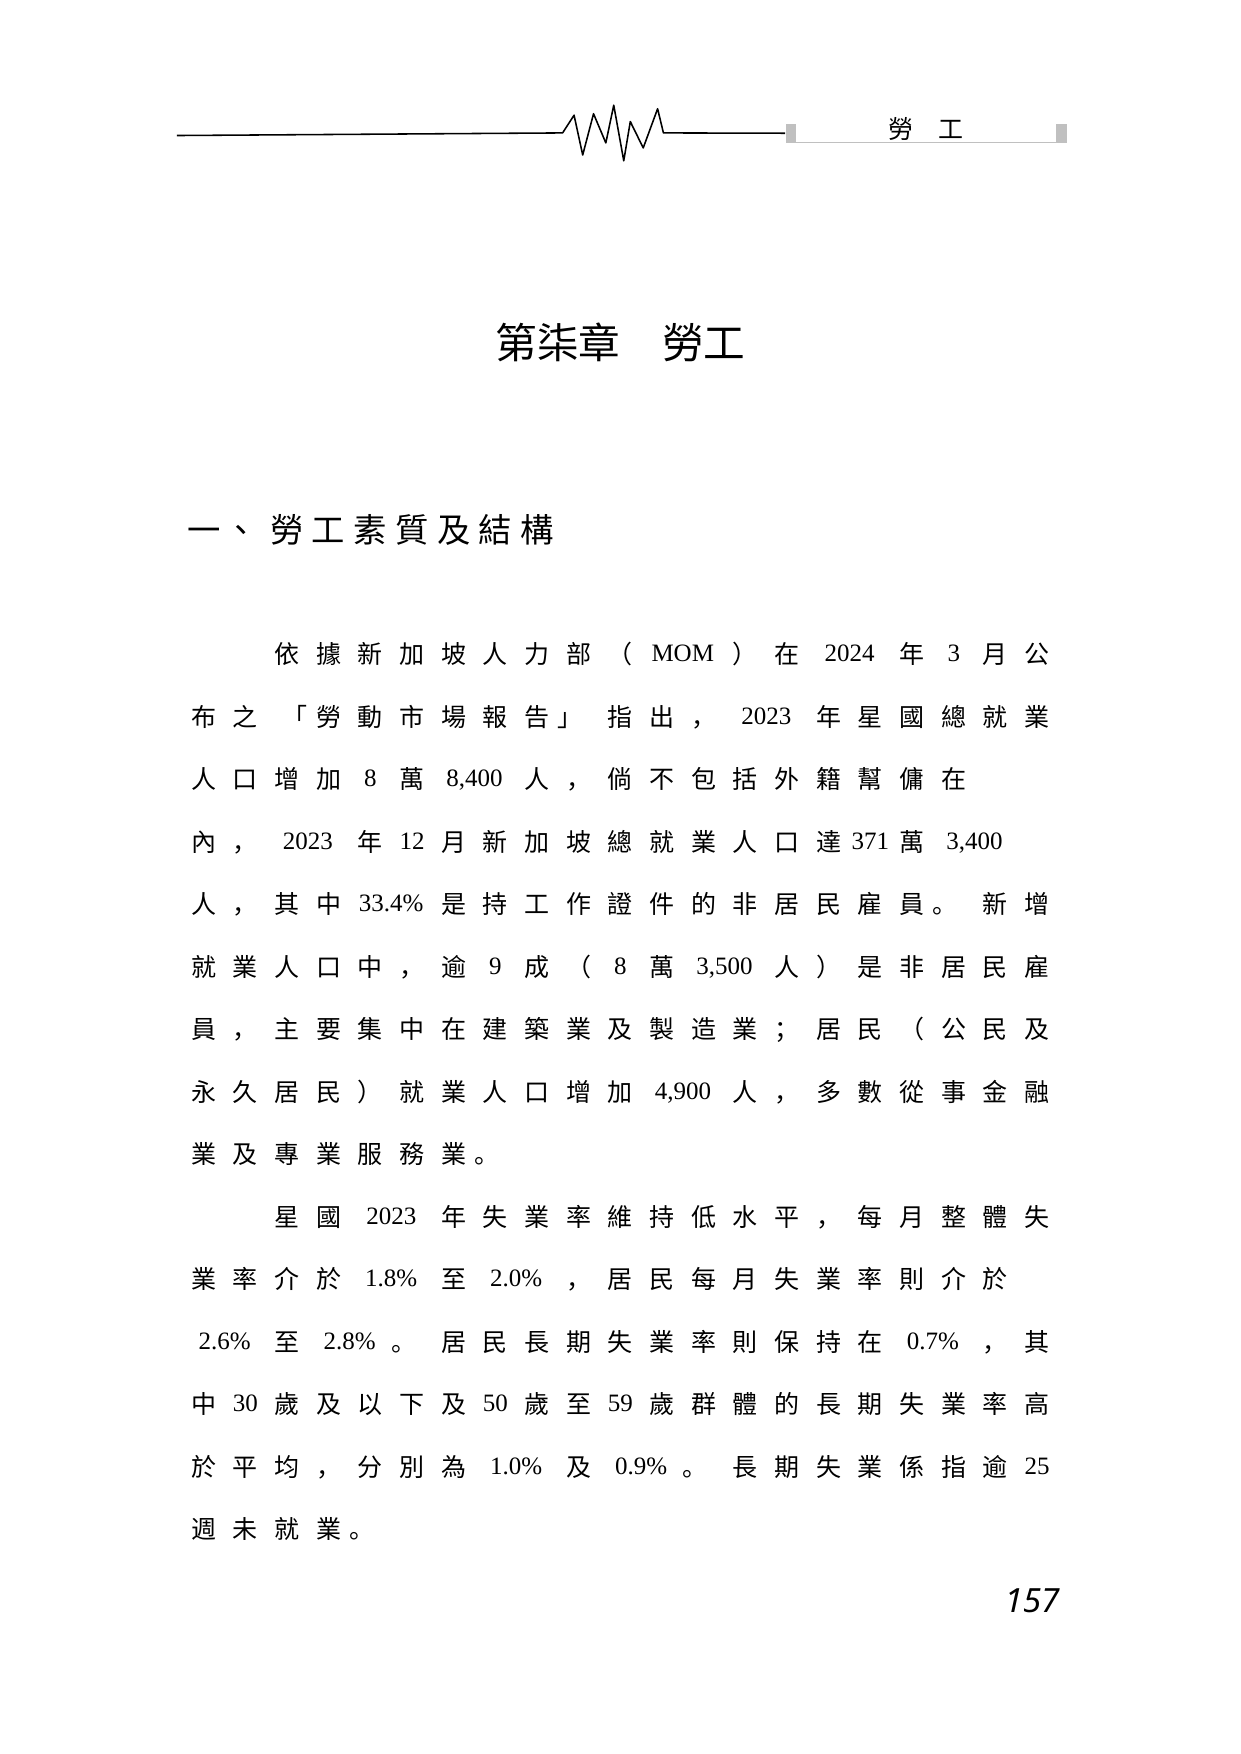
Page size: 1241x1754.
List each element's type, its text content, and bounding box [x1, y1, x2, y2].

text 依據新加坡人力部（MOM）在2024年3月公布之「勞動市場報告」指出，2023年星國總就業人口增加8萬8,400人，倘不包括外籍幫傭在內，2023年12月新加坡總就業人口達371萬3,400人，其中33.4%是持工作證件的非居民雇員。新增就業人口中，逾9成（8萬3,500人）是非居民雇員，主要集中在建築業及製造業；居民（公民及永久居民）就業人口增加4,900人，多數從事金融業及專業服務業。 [183, 611, 1058, 1174]
text 第柒章 勞工 [183, 299, 1058, 361]
text 星國2023年失業率維持低水平，每月整體失業率介於1.8%至2.0%，居民每月失業率則介於2.6%至2.8%。居民長期失業率則保持在0.7%，其中30歲及以下及50歲至59歲群體的長期失業率高於平均，分別為1.0%及0.9%。長期失業係指逾25週未就業。 [183, 1174, 1058, 1549]
text 一、勞工素質及結構 [183, 486, 1058, 549]
